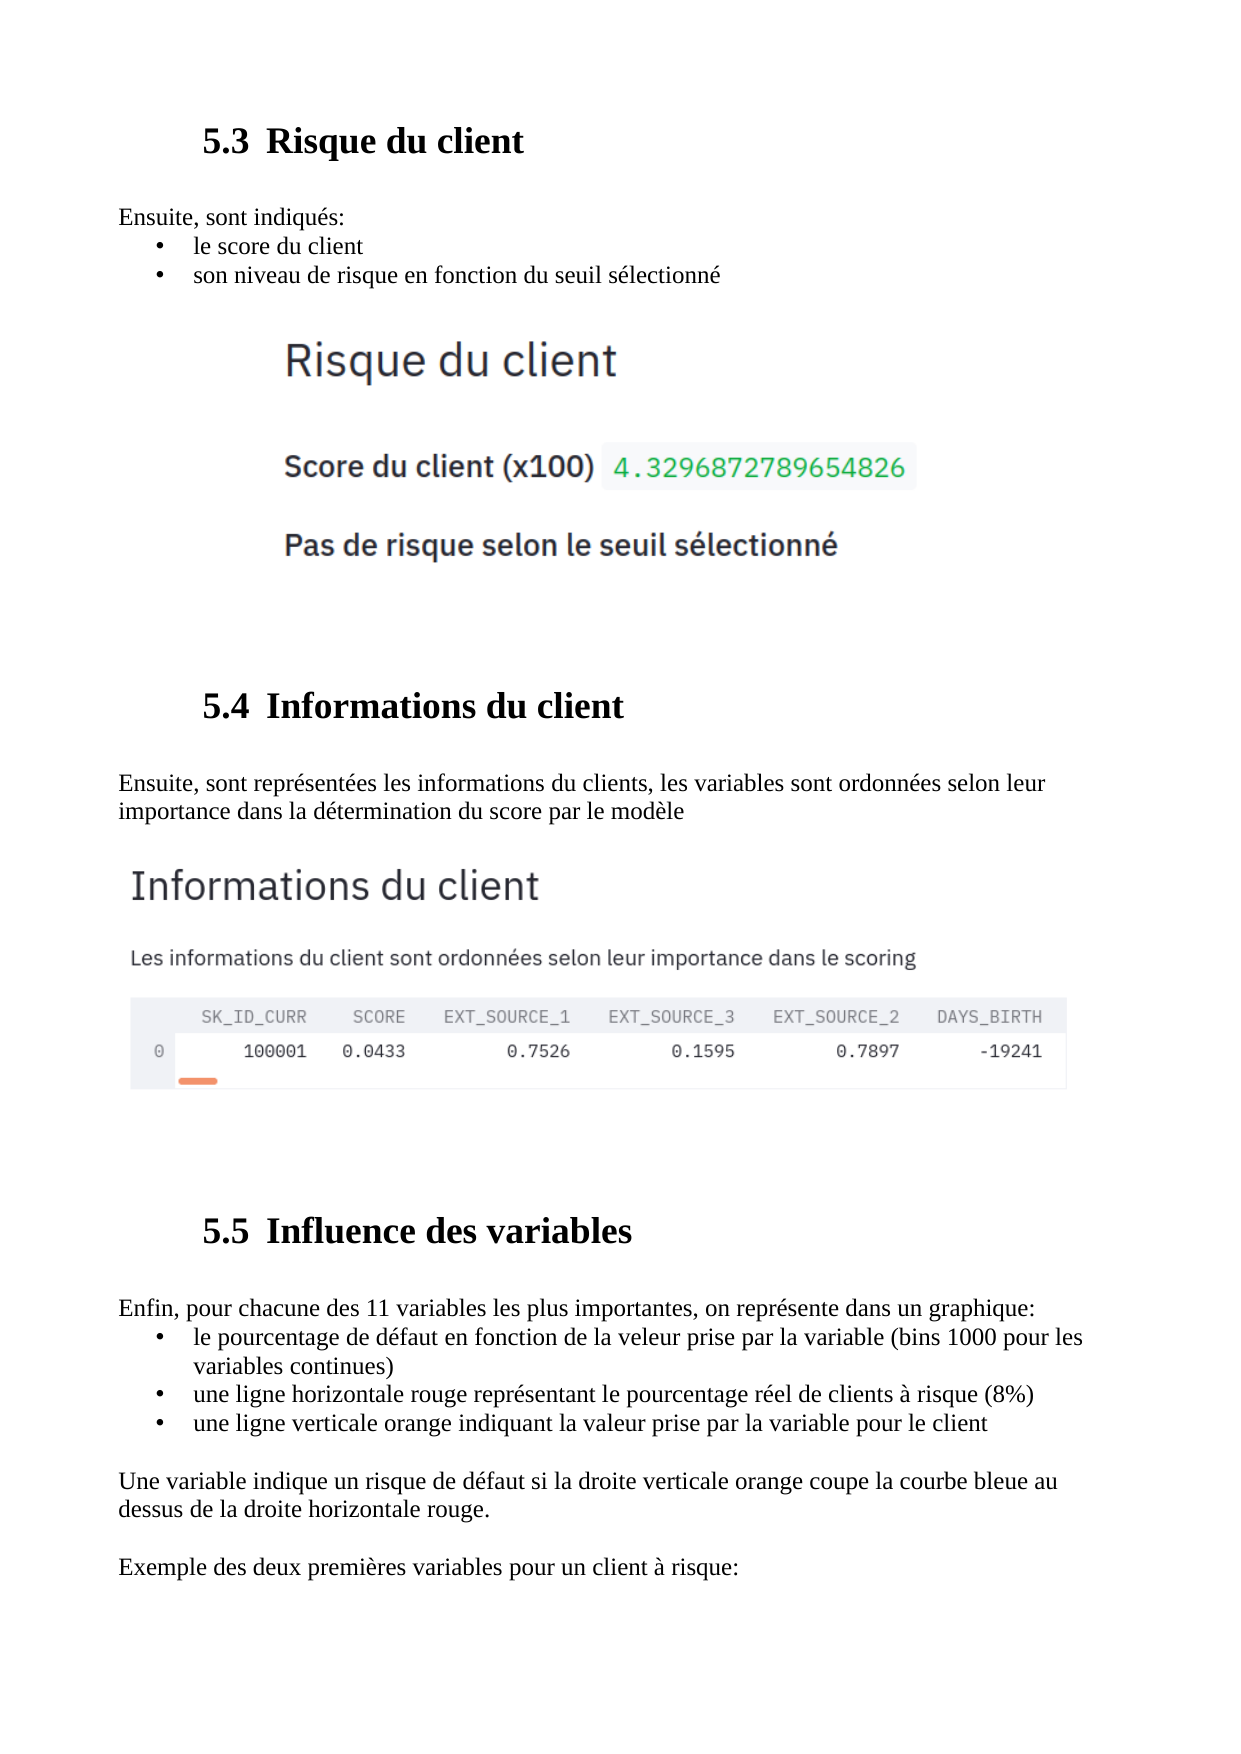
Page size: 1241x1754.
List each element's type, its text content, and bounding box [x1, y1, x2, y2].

picture [118, 853, 1123, 1102]
text Ensuite, sont indiqués: [118, 202, 1122, 231]
text Une variable indique un risque de défaut si la droite verticale orange coupe la courbe bleue au dessus de la droite horizontale rouge. [118, 1466, 1122, 1523]
picture [270, 317, 970, 600]
list une ligne horizontale rouge représentant le pourcentage réel de clients à risque (8%) [156, 1379, 1122, 1408]
list le pourcentage de défaut en fonction de la veleur prise par la variable (bins 1000 pour les variables continues) [156, 1322, 1122, 1379]
text Exemple des deux premières variables pour un client à risque: [118, 1552, 1122, 1581]
list son niveau de risque en fonction du seuil sélectionné [156, 260, 1122, 289]
text Ensuite, sont représentées les informations du clients, les variables sont ordonnées selon leur importance dans la détermination du score par le modèle [118, 768, 1122, 825]
subtitle Informations du client [193, 683, 1122, 726]
list le score du client [156, 231, 1122, 260]
text Enfin, pour chacune des 11 variables les plus importantes, on représente dans un graphique: [118, 1293, 1122, 1322]
list une ligne verticale orange indiquant la valeur prise par la variable pour le client [156, 1408, 1122, 1437]
subtitle Influence des variables [193, 1209, 1122, 1252]
subtitle Risque du client [193, 118, 1122, 161]
